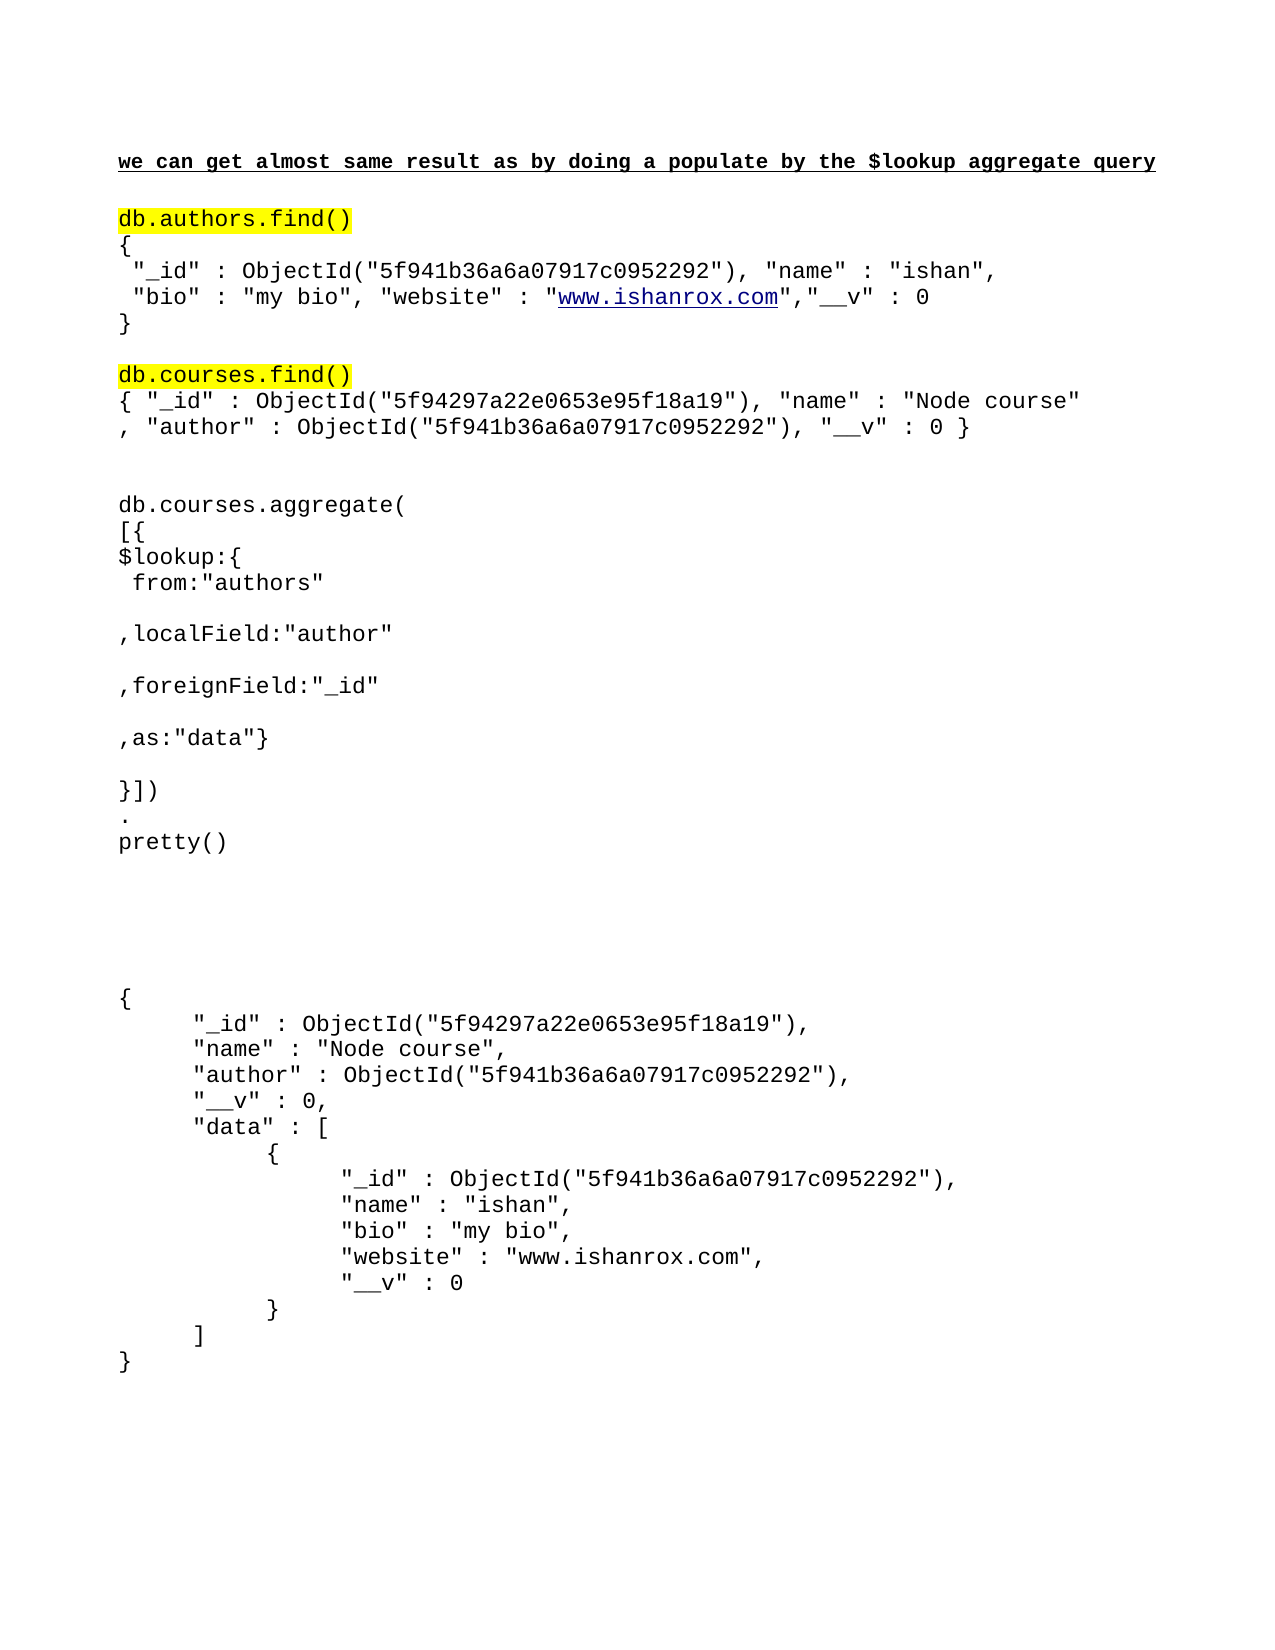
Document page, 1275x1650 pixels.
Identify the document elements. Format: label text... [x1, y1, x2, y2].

text ,as:"data"} [118, 727, 1157, 752]
text [{ [118, 519, 1157, 545]
text "__v" : 0 [118, 1271, 1157, 1297]
text "bio" : "my bio", [118, 1219, 1157, 1245]
text db.courses.aggregate( [118, 493, 1157, 519]
text "_id" : ObjectId("5f94297a22e0653e95f18a19"), [118, 1012, 1157, 1038]
text "website" : "www.ishanrox.com", [118, 1245, 1157, 1271]
text } [118, 1297, 1157, 1323]
text "name" : "ishan", [118, 1193, 1157, 1219]
text pretty() [118, 830, 1157, 856]
text ,foreignField:"_id" [118, 675, 1157, 701]
text { "_id" : ObjectId("5f94297a22e0653e95f18a19"), "name" : "Node course" [118, 389, 1157, 415]
text from:"authors" [118, 571, 1157, 597]
text we can get almost same result as by doing a populate by the $lookup aggregate query [118, 151, 1157, 175]
text . [118, 804, 1157, 830]
text "__v" : 0, [118, 1090, 1157, 1116]
text "name" : "Node course", [118, 1038, 1157, 1064]
text { [118, 234, 1157, 260]
text $lookup:{ [118, 545, 1157, 571]
text db.courses.find() [118, 363, 1157, 389]
text } [118, 1349, 1157, 1375]
text db.authors.find() [118, 208, 1157, 234]
text "_id" : ObjectId("5f941b36a6a07917c0952292"), "name" : "ishan", [118, 260, 1157, 286]
text "data" : [ [118, 1116, 1157, 1142]
text }]) [118, 778, 1157, 804]
text , "author" : ObjectId("5f941b36a6a07917c0952292"), "__v" : 0 } [118, 415, 1157, 441]
text "author" : ObjectId("5f941b36a6a07917c0952292"), [118, 1064, 1157, 1090]
text "_id" : ObjectId("5f941b36a6a07917c0952292"), [118, 1167, 1157, 1193]
text { [118, 986, 1157, 1012]
text ,localField:"author" [118, 623, 1157, 649]
text ] [118, 1323, 1157, 1349]
text } [118, 312, 1157, 337]
text { [118, 1142, 1157, 1167]
text "bio" : "my bio", "website" : "www.ishanrox.com","__v" : 0 [118, 286, 1157, 312]
